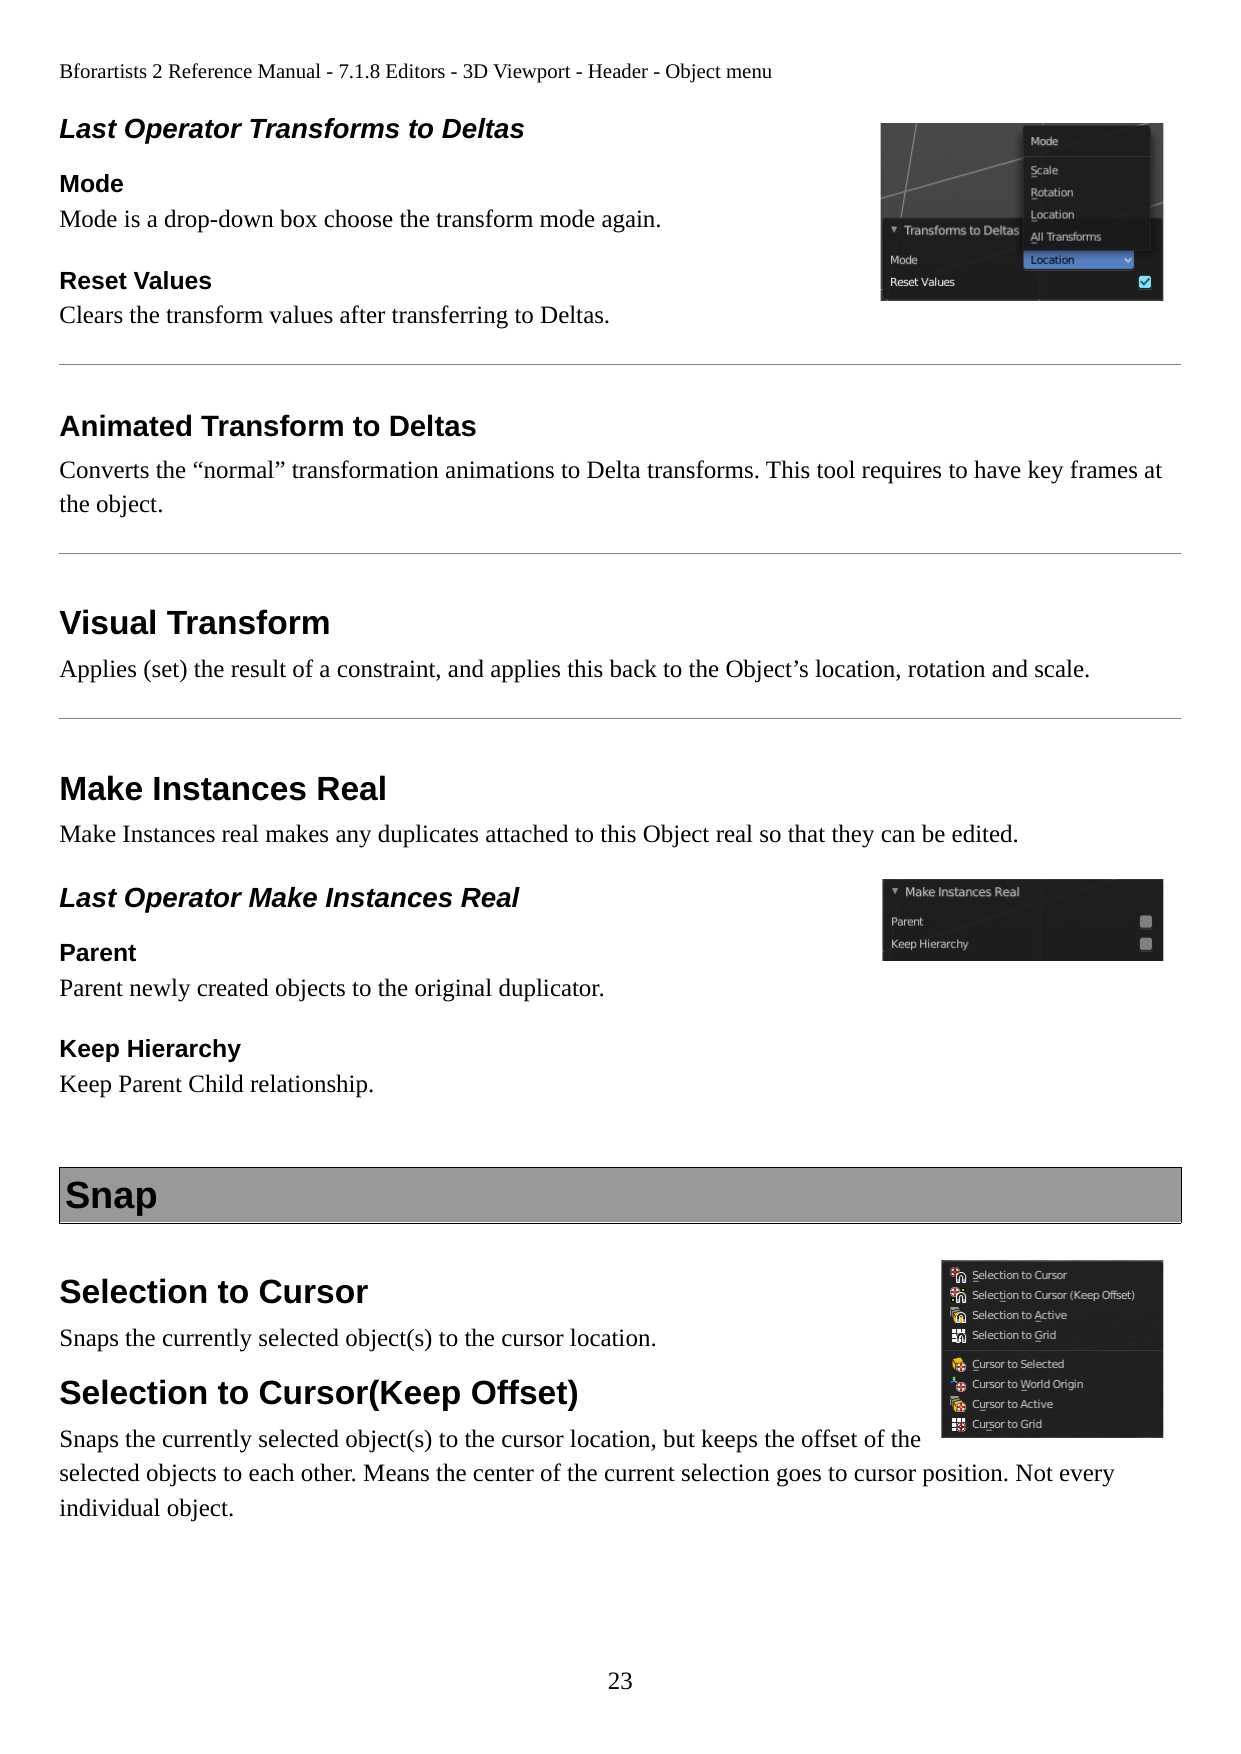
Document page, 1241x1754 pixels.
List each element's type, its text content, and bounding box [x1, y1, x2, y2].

subtitle [1164, 1373, 1181, 1412]
text Make Instances real makes any duplicates attached to this Object real so that they can be edited. [59, 819, 1181, 848]
picture [941, 1260, 1164, 1438]
subtitle Mode [59, 169, 880, 198]
picture [880, 123, 1164, 301]
subtitle Animated Transform to Deltas [59, 408, 1181, 442]
subtitle Selection to Cursor(Keep Offset) [59, 1373, 941, 1412]
subtitle [1164, 169, 1181, 198]
subtitle Keep Hierarchy [59, 1034, 1181, 1063]
text Clears the transform values after transferring to Deltas. [59, 301, 1181, 329]
subtitle Parent [59, 938, 1181, 967]
text Converts the “normal” transformation animations to Delta transforms. This tool requires to have key frames at the object. [59, 455, 1181, 518]
text Snaps the currently selected object(s) to the cursor location. [59, 1323, 941, 1352]
picture [882, 879, 1164, 961]
subtitle [1164, 266, 1181, 294]
subtitle Last Operator Make Instances Real [59, 881, 882, 913]
subtitle Make Instances Real [59, 768, 1181, 807]
subtitle Visual Transform [59, 603, 1181, 642]
text Parent newly created objects to the original duplicator. [59, 973, 1181, 1002]
text Mode is a drop-down box choose the transform mode again. [59, 204, 880, 233]
subtitle Last Operator Transforms to Deltas [59, 113, 1181, 144]
text Snaps the currently selected object(s) to the cursor location, but keeps the offset of the selected objects to each other. Means the center of the current selection goes to cursor position. Not every individual object. [59, 1424, 1181, 1522]
subtitle [1164, 1272, 1181, 1311]
subtitle Reset Values [59, 266, 880, 294]
subtitle Selection to Cursor [59, 1272, 941, 1311]
table_header Snap [60, 1168, 1181, 1222]
text Keep Parent Child relationship. [59, 1069, 1181, 1098]
text Applies (set) the result of a constraint, and applies this back to the Object’s location, rotation and scale. [59, 654, 1181, 683]
